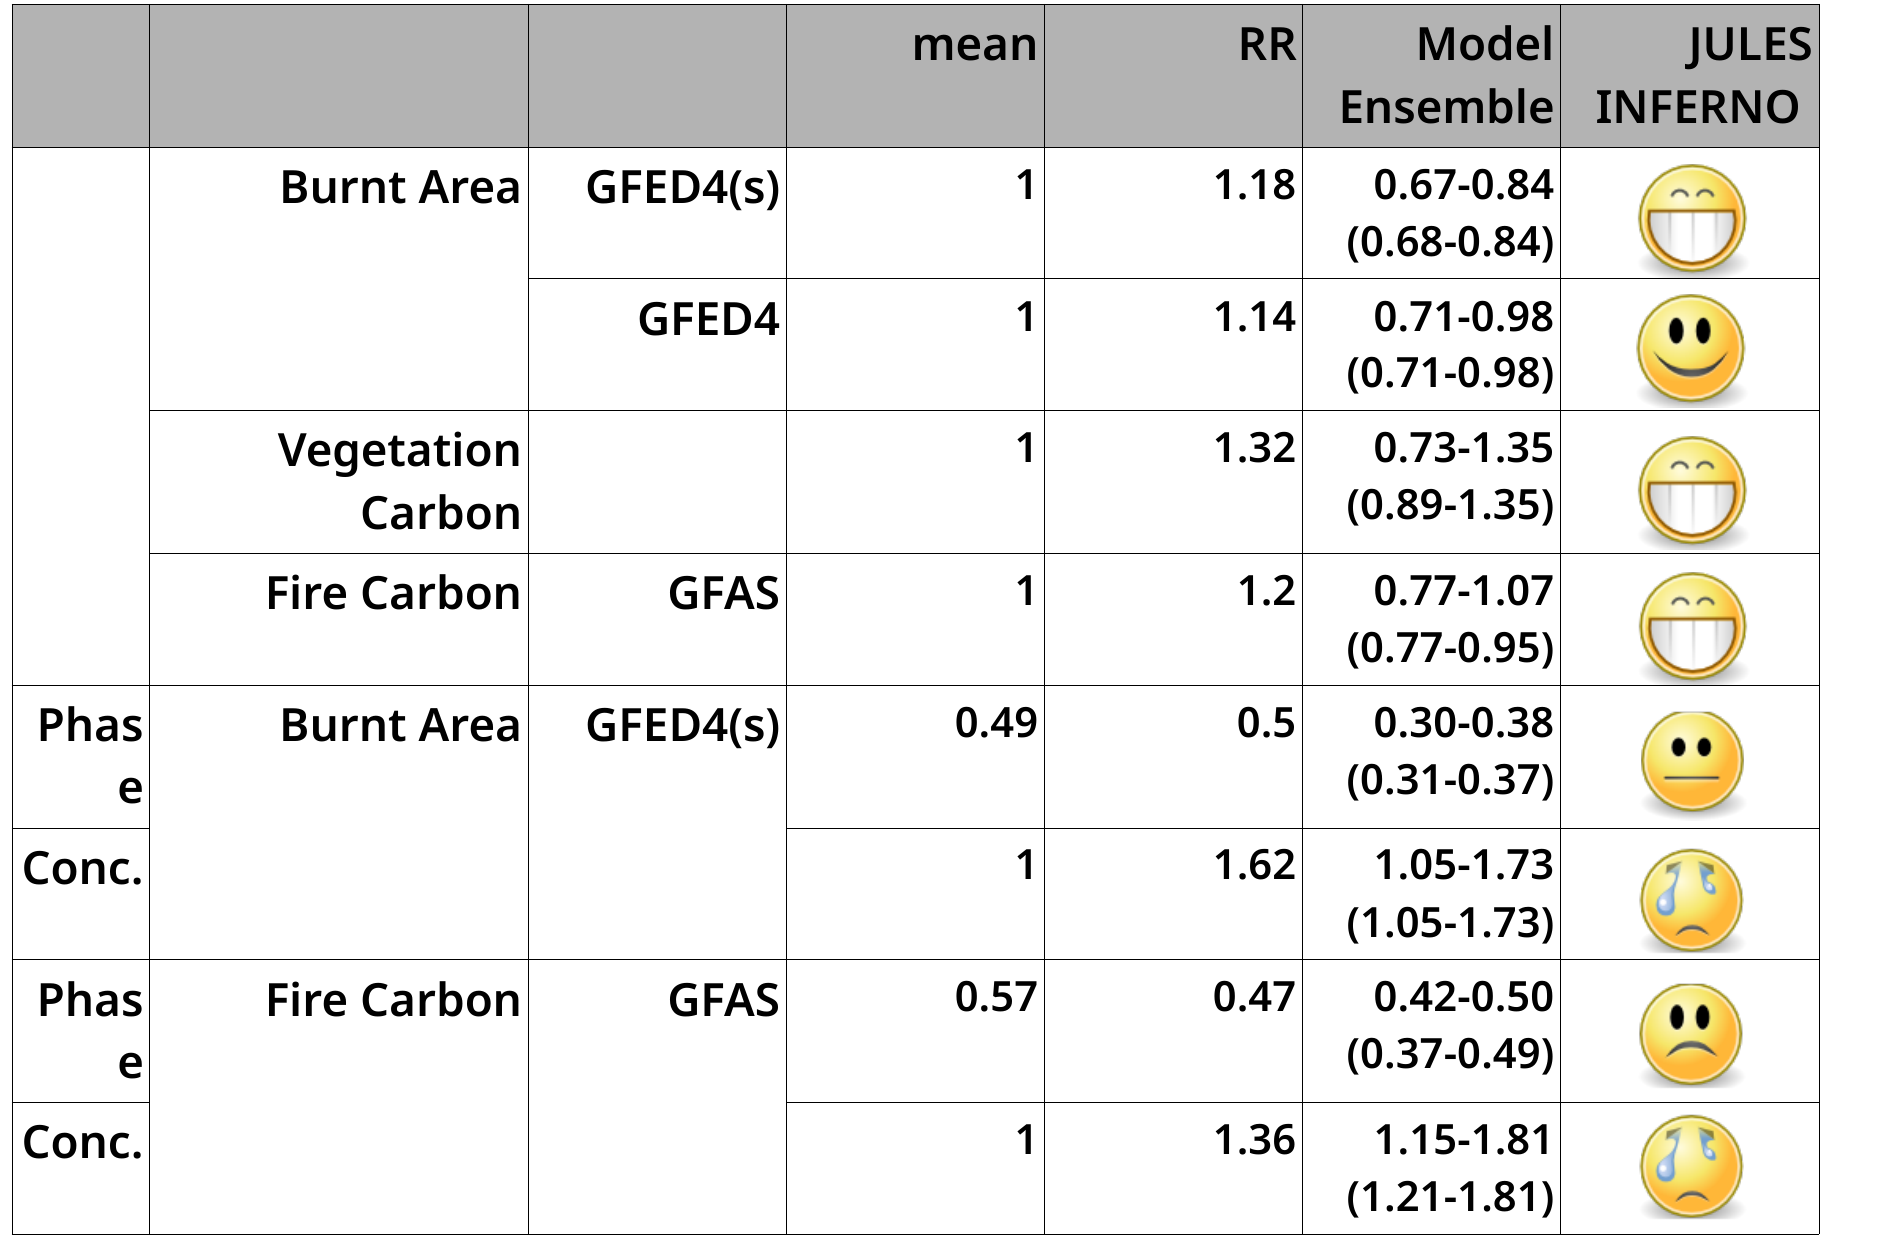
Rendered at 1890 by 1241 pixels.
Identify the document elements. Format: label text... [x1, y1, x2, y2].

table_cell Phase [13, 686, 149, 828]
table_cell GFAS [529, 554, 786, 685]
table_cell [1561, 279, 1819, 410]
table_cell 0.71-0.98 (0.71-0.98) [1303, 279, 1560, 410]
picture [1630, 560, 1755, 686]
picture [1629, 695, 1755, 821]
table_cell 0.30-0.38 (0.31-0.37) [1303, 686, 1560, 828]
table_cell 1 [787, 411, 1044, 553]
table_cell [1561, 148, 1819, 278]
table_cell Phase [13, 960, 149, 1102]
table_header JULES INFERNO [1561, 5, 1819, 147]
table_cell Conc. [13, 829, 149, 959]
table_cell 0.47 [1045, 960, 1302, 1102]
picture [1629, 282, 1755, 408]
table_cell 1 [787, 279, 1044, 410]
table_cell 0.49 [787, 686, 1044, 828]
table_cell [1561, 960, 1819, 1102]
table_cell 0.42-0.50 (0.37-0.49) [1303, 960, 1560, 1102]
table_cell 1.05-1.73 (1.05-1.73) [1303, 829, 1560, 959]
table_cell [1561, 554, 1819, 685]
table_cell Fire Carbon [150, 554, 528, 685]
table_header mean [787, 5, 1044, 147]
table_cell Burnt Area [150, 148, 528, 410]
picture [1629, 832, 1755, 958]
picture [1629, 152, 1755, 278]
table_cell Burnt Area [150, 686, 528, 959]
table_cell 0.67-0.84 (0.68-0.84) [1303, 148, 1560, 278]
table_cell 1 [787, 554, 1044, 685]
table_cell 0.77-1.07 (0.77-0.95) [1303, 554, 1560, 685]
table_cell GFED4(s) [529, 148, 786, 278]
picture [1629, 424, 1755, 550]
table_cell Fire Carbon [150, 960, 528, 1234]
picture [1629, 1098, 1755, 1224]
table_cell [1561, 1103, 1819, 1234]
table_cell [1561, 829, 1819, 959]
table_header RR [1045, 5, 1302, 147]
table_cell 0.5 [1045, 686, 1302, 828]
table_header [150, 5, 528, 147]
table_cell 0.73-1.35 (0.89-1.35) [1303, 411, 1560, 553]
table_cell 1 [787, 829, 1044, 959]
table_cell 1.62 [1045, 829, 1302, 959]
table_cell 1.15-1.81 (1.21-1.81) [1303, 1103, 1560, 1234]
picture [1629, 967, 1755, 1093]
table_cell [1561, 686, 1819, 828]
table_cell 1 [787, 148, 1044, 278]
table_cell 1.2 [1045, 554, 1302, 685]
table_cell GFAS [529, 960, 786, 1234]
table_header [13, 5, 149, 147]
table_cell 1 [787, 1103, 1044, 1234]
table_cell [13, 148, 149, 685]
table_cell 1.14 [1045, 279, 1302, 410]
table_cell Vegetation Carbon [150, 411, 528, 553]
table_cell 1.36 [1045, 1103, 1302, 1234]
table_cell Conc. [13, 1103, 149, 1234]
table_header Model Ensemble [1303, 5, 1560, 147]
table_cell [529, 411, 786, 553]
table_header [529, 5, 786, 147]
table_cell 0.57 [787, 960, 1044, 1102]
table_cell 1.18 [1045, 148, 1302, 278]
table_cell [1561, 411, 1819, 553]
table_cell 1.32 [1045, 411, 1302, 553]
table_cell GFED4 [529, 279, 786, 410]
table_cell GFED4(s) [529, 686, 786, 959]
